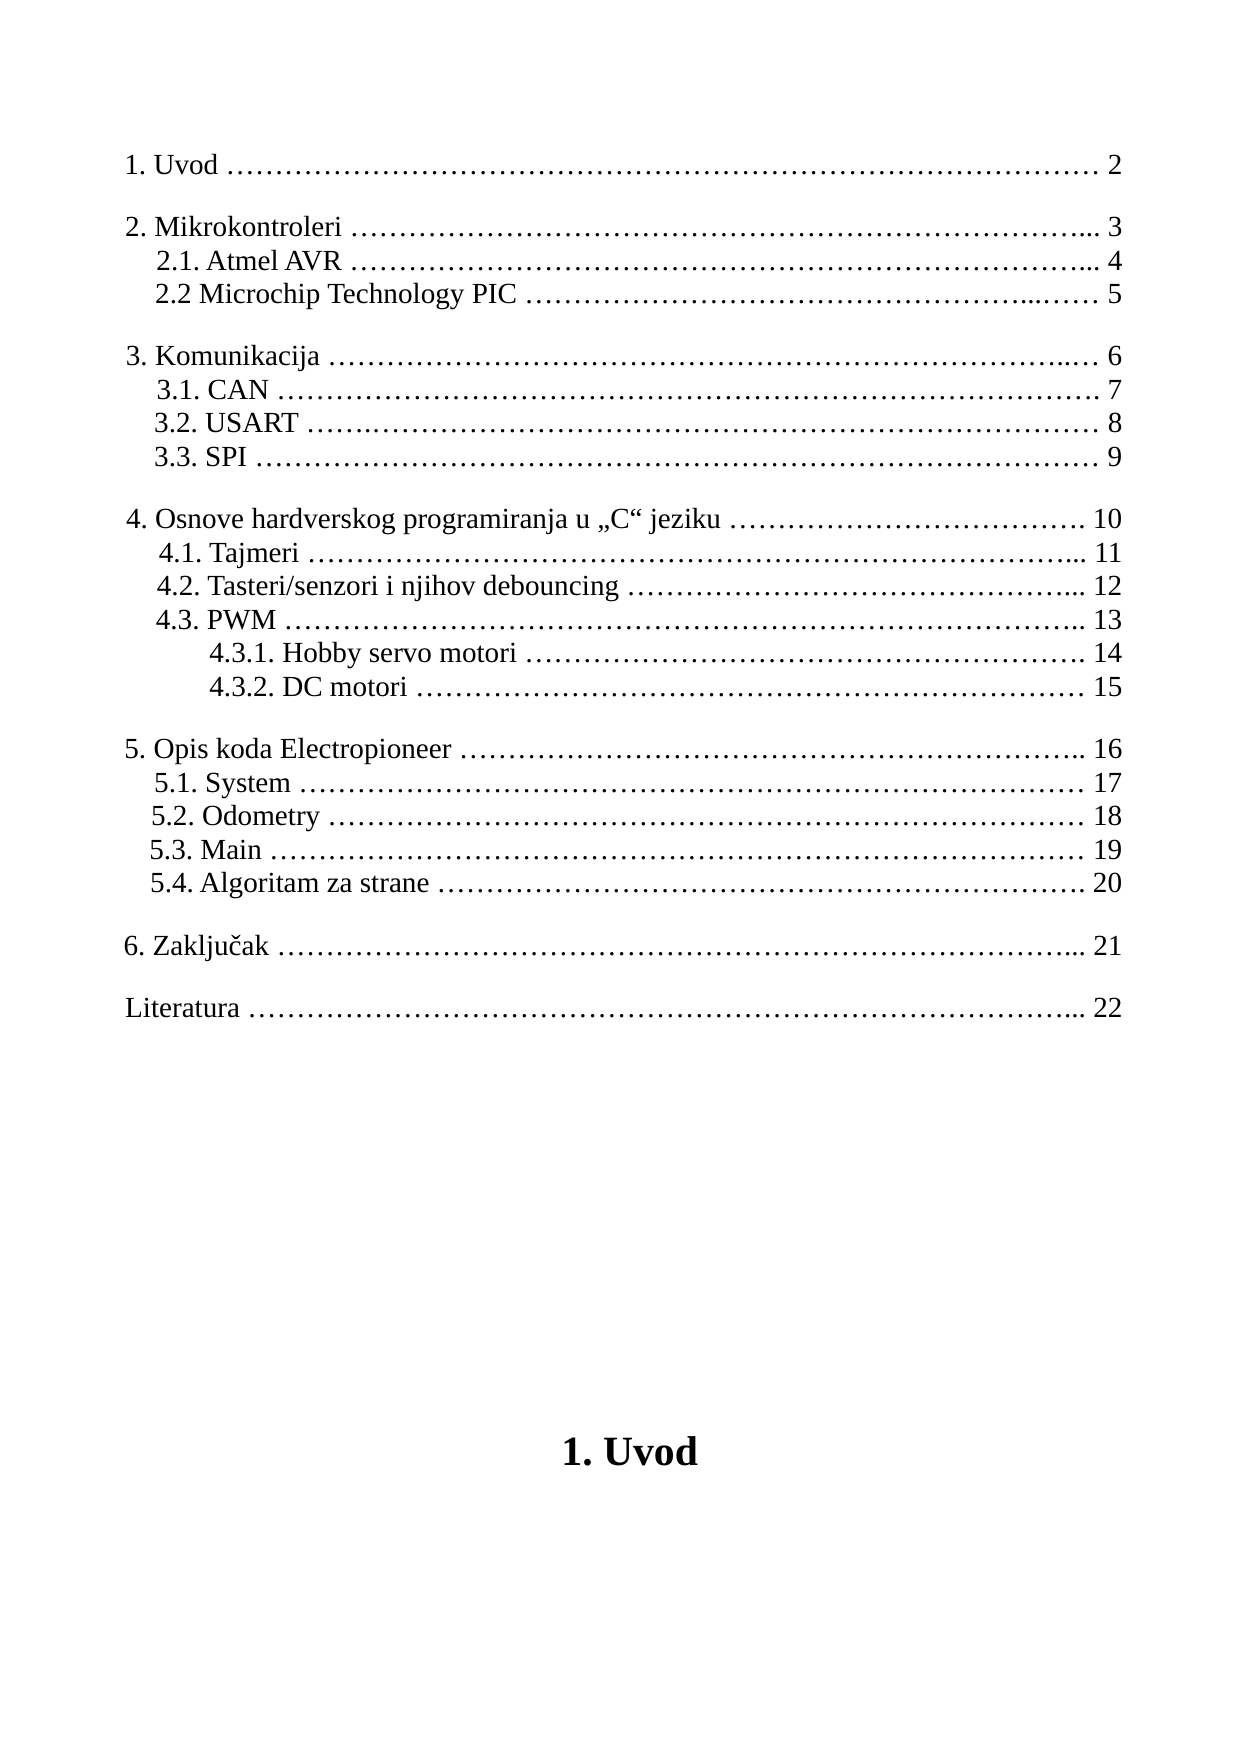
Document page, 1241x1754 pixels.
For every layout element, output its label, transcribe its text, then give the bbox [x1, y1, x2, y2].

text Literatura …………………………………………………………………………... 22 [118, 990, 1122, 1024]
text 4.3.1. Hobby servo motori …………………………………………………. 14 [118, 636, 1122, 669]
text 1. Uvod ……………………………………………………………………………… 2 [118, 147, 1122, 180]
text 6. Zaključak ………………………………………………………………………... 21 [118, 928, 1122, 961]
text 4.3.2. DC motori …………………………………………………………… 15 [118, 669, 1122, 703]
text 5.1. System ……………………………………………………………………… 17 [118, 765, 1122, 798]
text 3.3. SPI …………………………………………………………………………… 9 [118, 439, 1122, 473]
text 4. Osnove hardverskog programiranja u „C“ jeziku ………………………………. 10 [118, 501, 1122, 535]
text 5.4. Algoritam za strane …………………………………………………………. 20 [118, 866, 1122, 899]
text 4.1. Tajmeri ……………………………………………………………………... 11 [118, 535, 1122, 568]
text 3. Komunikacija …………………………………………………………………..… 6 [118, 338, 1122, 372]
text 3.1. CAN …………………………………………………………………………. 7 [118, 372, 1122, 406]
text 2.2 Microchip Technology PIC ……………………………………………...…… 5 [118, 276, 1122, 310]
text 5.2. Odometry …………………………………………………………………… 18 [118, 798, 1122, 832]
text 4.2. Tasteri/senzori i njihov debouncing ………………………………………... 12 [118, 568, 1122, 602]
text 2. Mikrokontroleri …………………………………………………………………... 3 [118, 209, 1122, 243]
text 1. Uvod [118, 1426, 1122, 1474]
text 3.2. USART …….………………………………………………………………… 8 [118, 406, 1122, 439]
text 5. Opis koda Electropioneer ……………………………………………………….. 16 [118, 731, 1122, 765]
text 2.1. Atmel AVR …………………………………………………………………... 4 [118, 243, 1122, 276]
text 5.3. Main ………………………………………………………………………… 19 [118, 832, 1122, 866]
text 4.3. PWM ……………………………………………………………………….. 13 [118, 602, 1122, 636]
